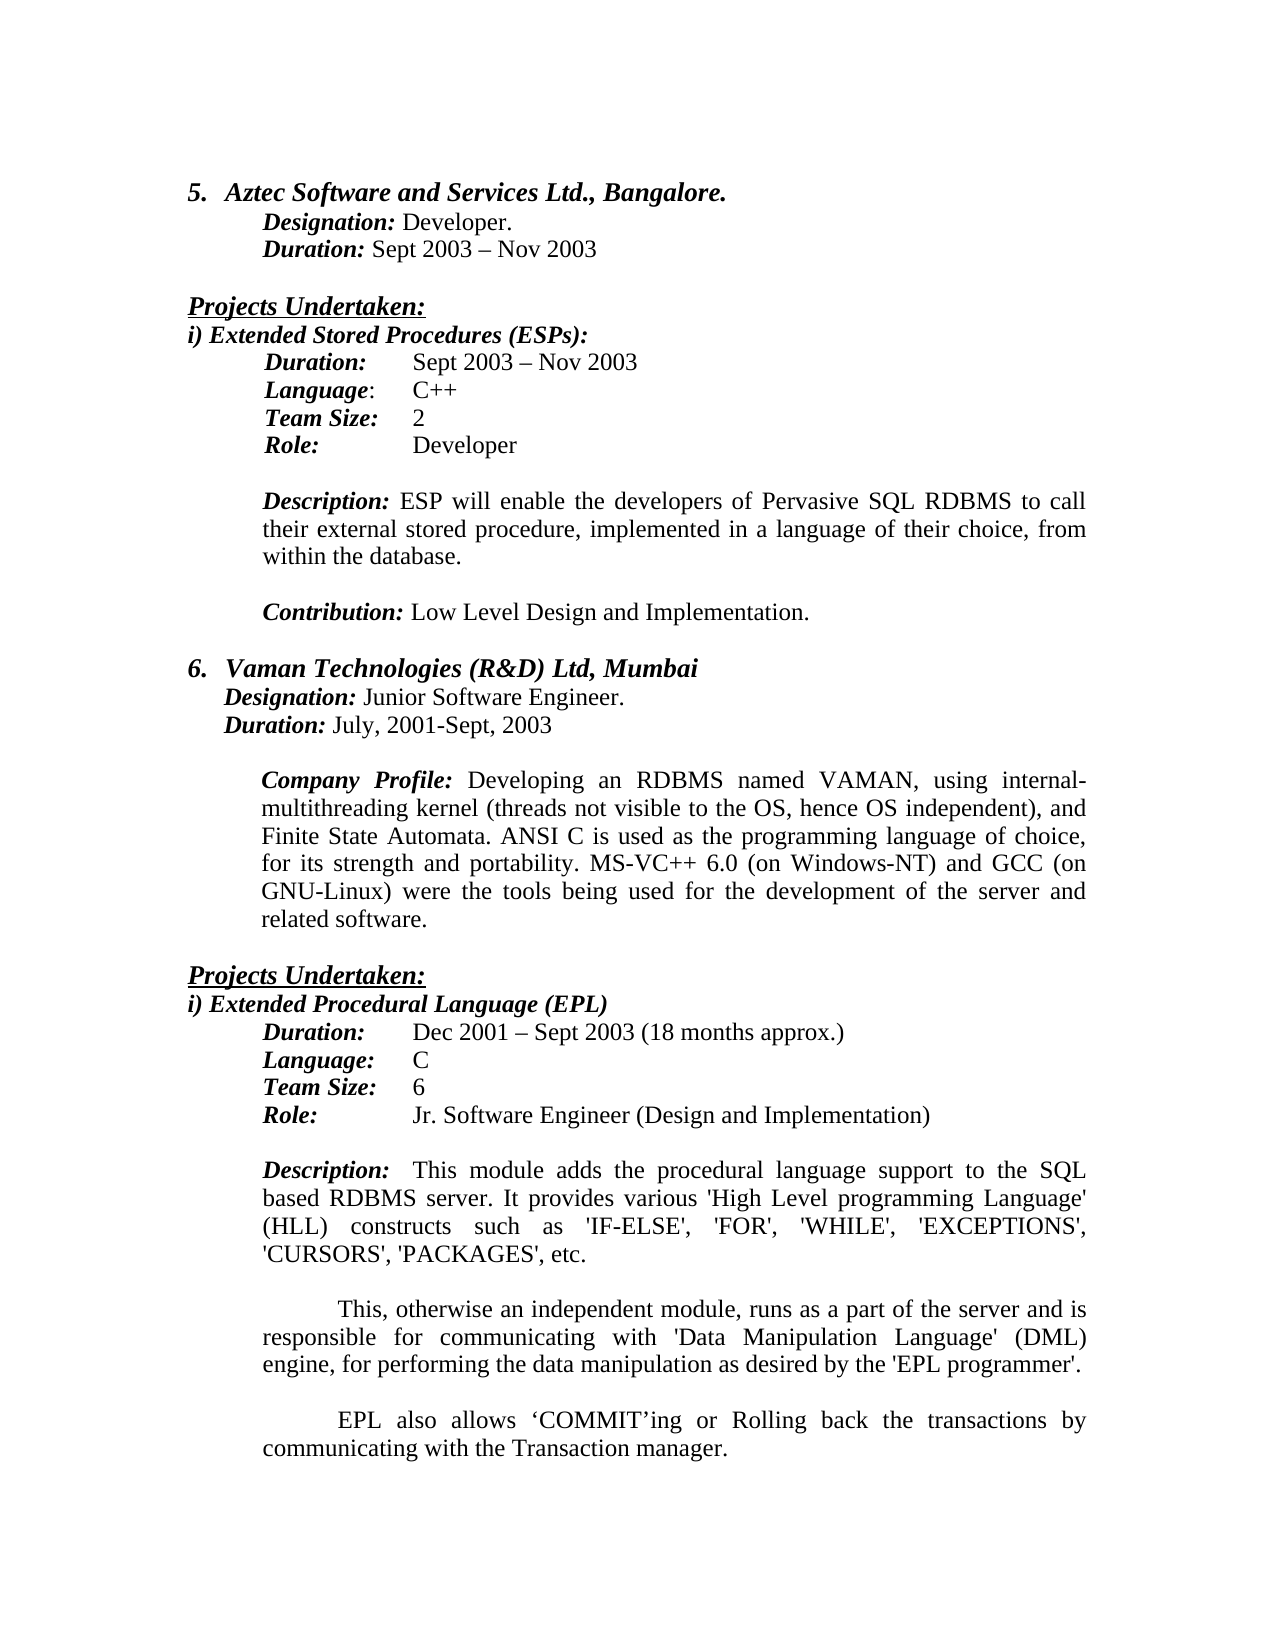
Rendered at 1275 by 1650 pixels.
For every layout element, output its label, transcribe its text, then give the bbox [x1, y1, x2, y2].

text Description: This module adds the procedural language support to the SQL based RDBMS server. It provides various 'High Level programming Language' (HLL) constructs such as 'IF-ELSE', 'FOR', 'WHILE', 'EXCEPTIONS', 'CURSORS', 'PACKAGES', etc. [262, 1157, 1087, 1267]
list Aztec Software and Services Ltd., Bangalore. [187, 178, 1087, 208]
text EPL also allows ‘COMMIT’ing or Rolling back the transactions by communicating with the Transaction manager. [262, 1406, 1087, 1461]
text i) Extended Stored Procedures (ESPs): [187, 321, 1087, 348]
text Team Size: 6 [262, 1073, 1087, 1101]
text Duration: Sept 2003 – Nov 2003 [264, 348, 1087, 376]
text Projects Undertaken: [187, 291, 1087, 321]
list Vaman Technologies (R&D) Ltd, Mumbai [187, 653, 1087, 683]
text Language: C [262, 1046, 1087, 1073]
text i) Extended Procedural Language (EPL) [187, 990, 1087, 1018]
text This, otherwise an independent module, runs as a part of the server and is responsible for communicating with 'Data Manipulation Language' (DML) engine, for performing the data manipulation as desired by the 'EPL programmer'. [262, 1295, 1087, 1378]
text Duration: Sept 2003 – Nov 2003 [187, 235, 1087, 263]
text Projects Undertaken: [187, 960, 1087, 990]
text Contribution: Low Level Design and Implementation. [262, 598, 1087, 626]
text Designation: Developer. [187, 208, 1087, 235]
text Team Size: 2 [264, 404, 1087, 432]
text Role: Jr. Software Engineer (Design and Implementation) [262, 1101, 1087, 1129]
text Duration: July, 2001-Sept, 2003 [223, 711, 1087, 739]
text Company Profile: Developing an RDBMS named VAMAN, using internal-multithreading kernel (threads not visible to the OS, hence OS independent), and Finite State Automata. ANSI C is used as the programming language of choice, for its strength and portability. MS-VC++ 6.0 (on Windows-NT) and GCC (on GNU-Linux) were the tools being used for the development of the server and related software. [261, 766, 1087, 933]
text Role: Developer [264, 432, 1087, 459]
text Duration: Dec 2001 – Sept 2003 (18 months approx.) [262, 1018, 1087, 1046]
text Language: C++ [264, 376, 1087, 404]
text Description: ESP will enable the developers of Pervasive SQL RDBMS to call their external stored procedure, implemented in a language of their choice, from within the database. [262, 487, 1087, 570]
text Designation: Junior Software Engineer. [223, 683, 1087, 711]
